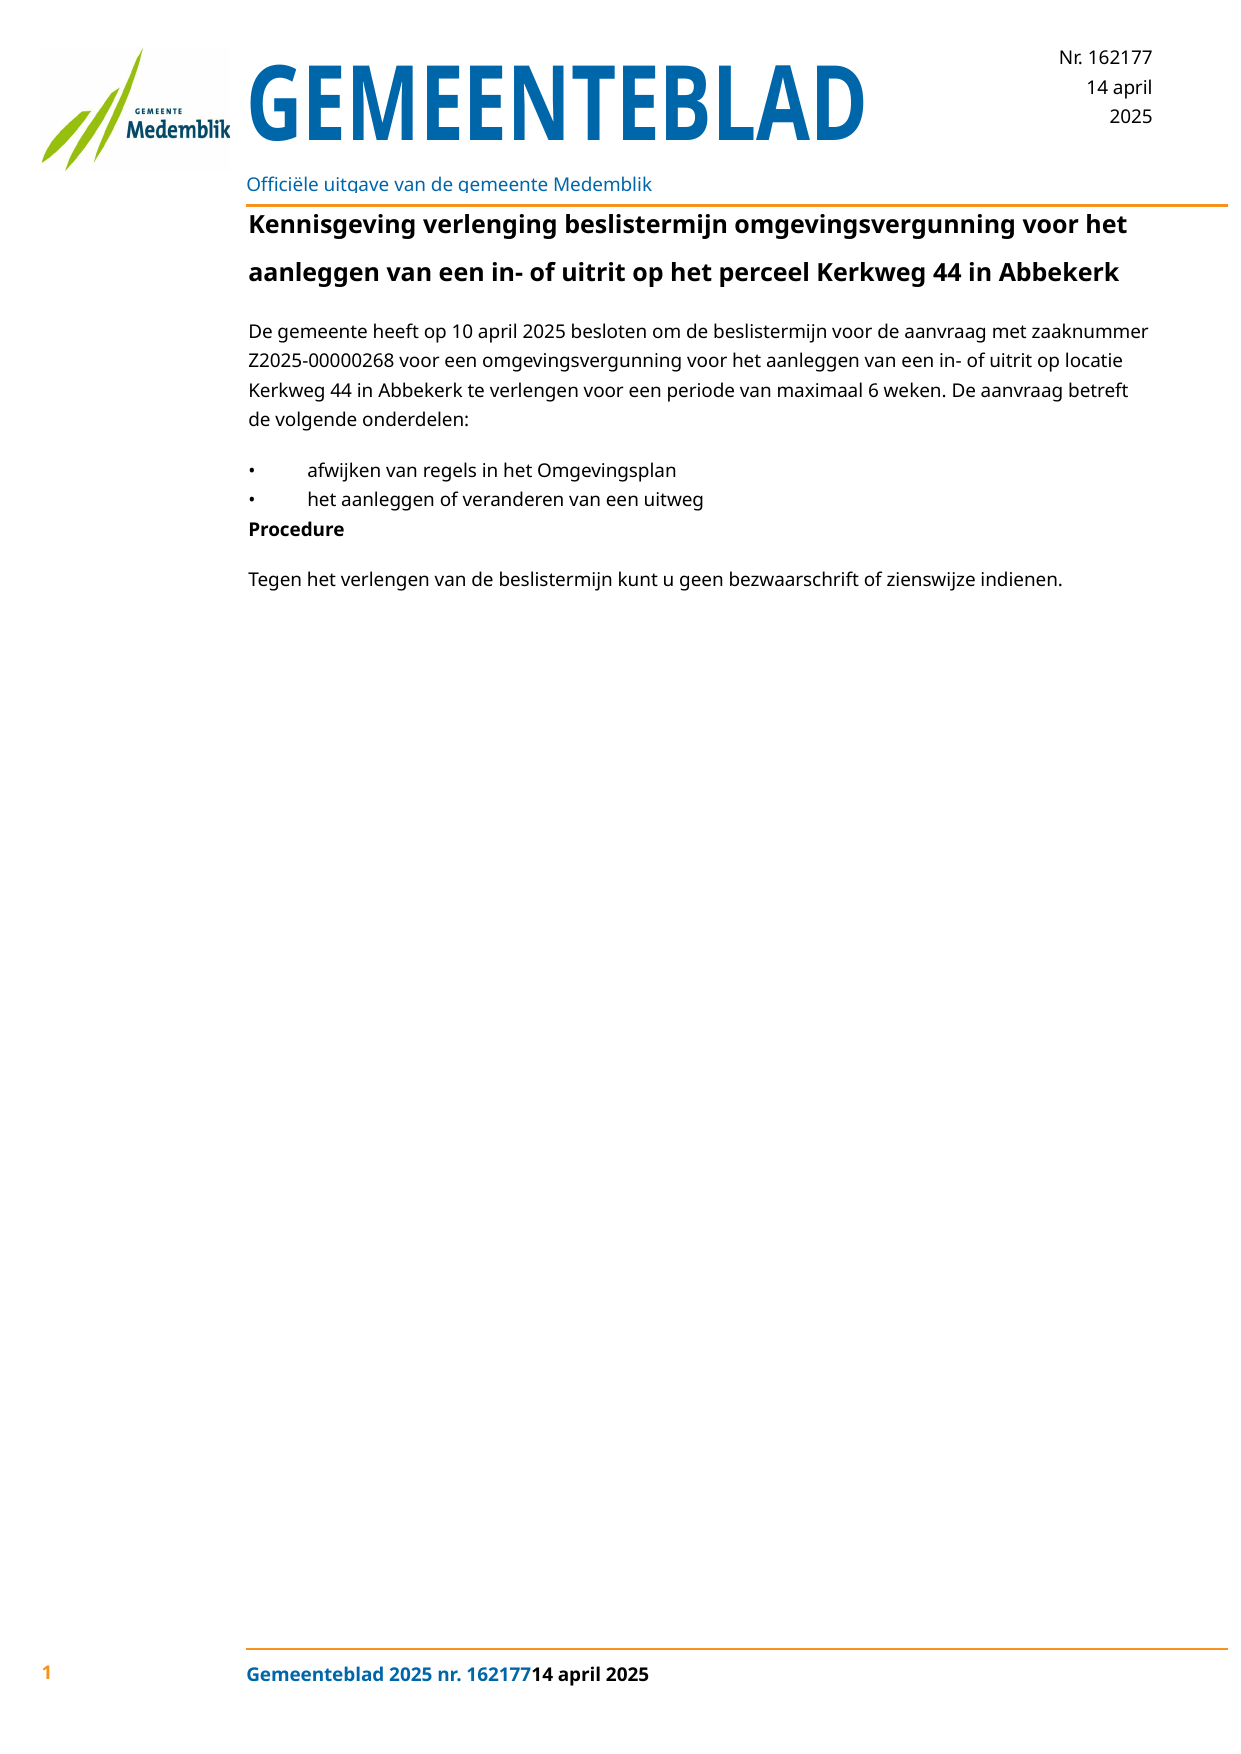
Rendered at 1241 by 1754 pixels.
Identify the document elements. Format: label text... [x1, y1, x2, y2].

text De gemeente heeft op 10 april 2025 besloten om de beslistermijn voor de aanvraag met zaaknummer Z2025-00000268 voor een omgevingsvergunning voor het aanleggen van een in- of uitrit op locatie Kerkweg 44 in Abbekerk te verlengen voor een periode van maximaal 6 weken. De aanvraag betreft de volgende onderdelen: [248, 318, 1152, 432]
text Kennisgeving verlenging beslistermijn omgevingsvergunning voor het aanleggen van een in- of uitrit op het perceel Kerkweg 44 in Abbekerk [248, 207, 1152, 288]
text Tegen het verlengen van de beslistermijn kunt u geen bezwaarschrift of zienswijze indienen. [248, 567, 1152, 592]
list het aanleggen of veranderen van een uitweg [248, 487, 1152, 512]
list afwijken van regels in het Omgevingsplan [248, 457, 1152, 483]
picture [41, 47, 231, 172]
text Procedure [248, 516, 1152, 542]
